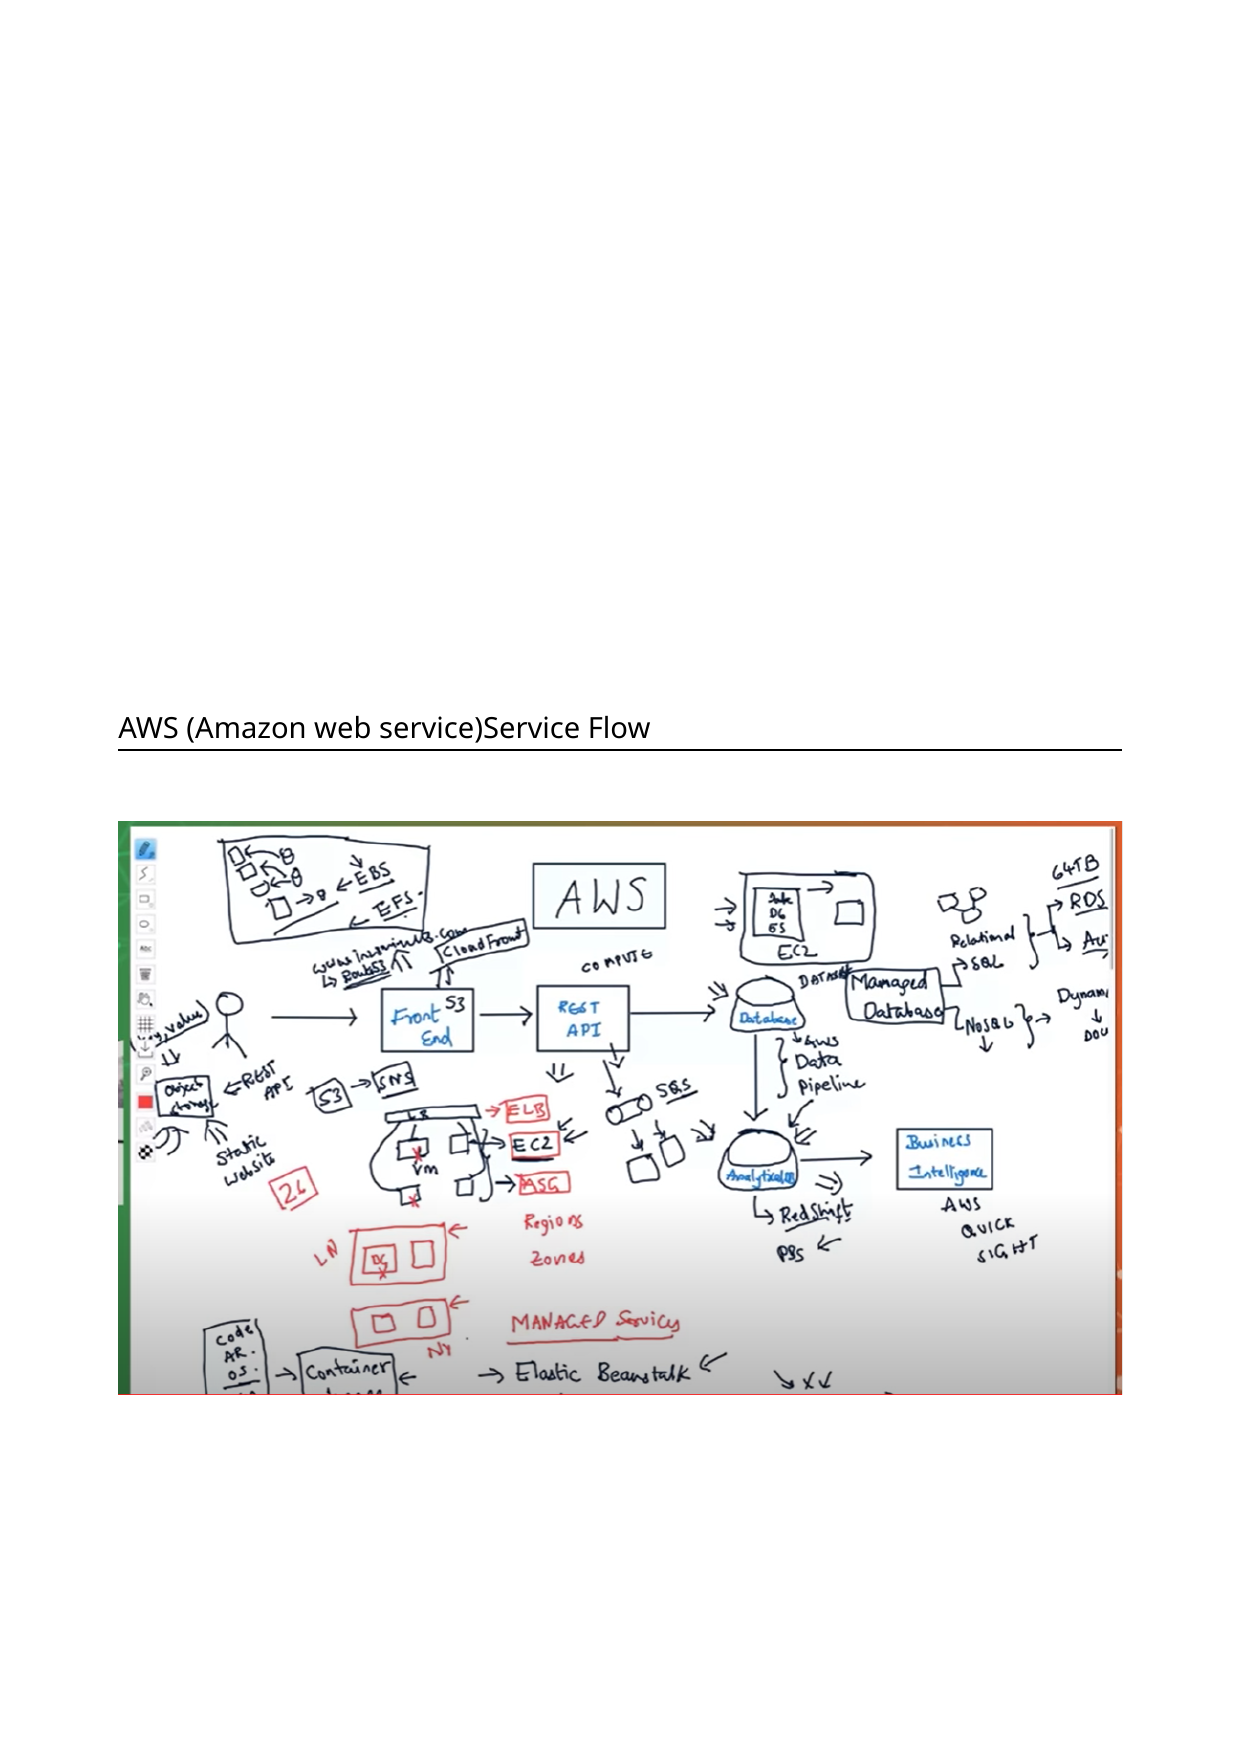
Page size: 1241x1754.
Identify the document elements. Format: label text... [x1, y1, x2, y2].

subtitle AWS (Amazon web service)Service Flow [118, 707, 1122, 749]
